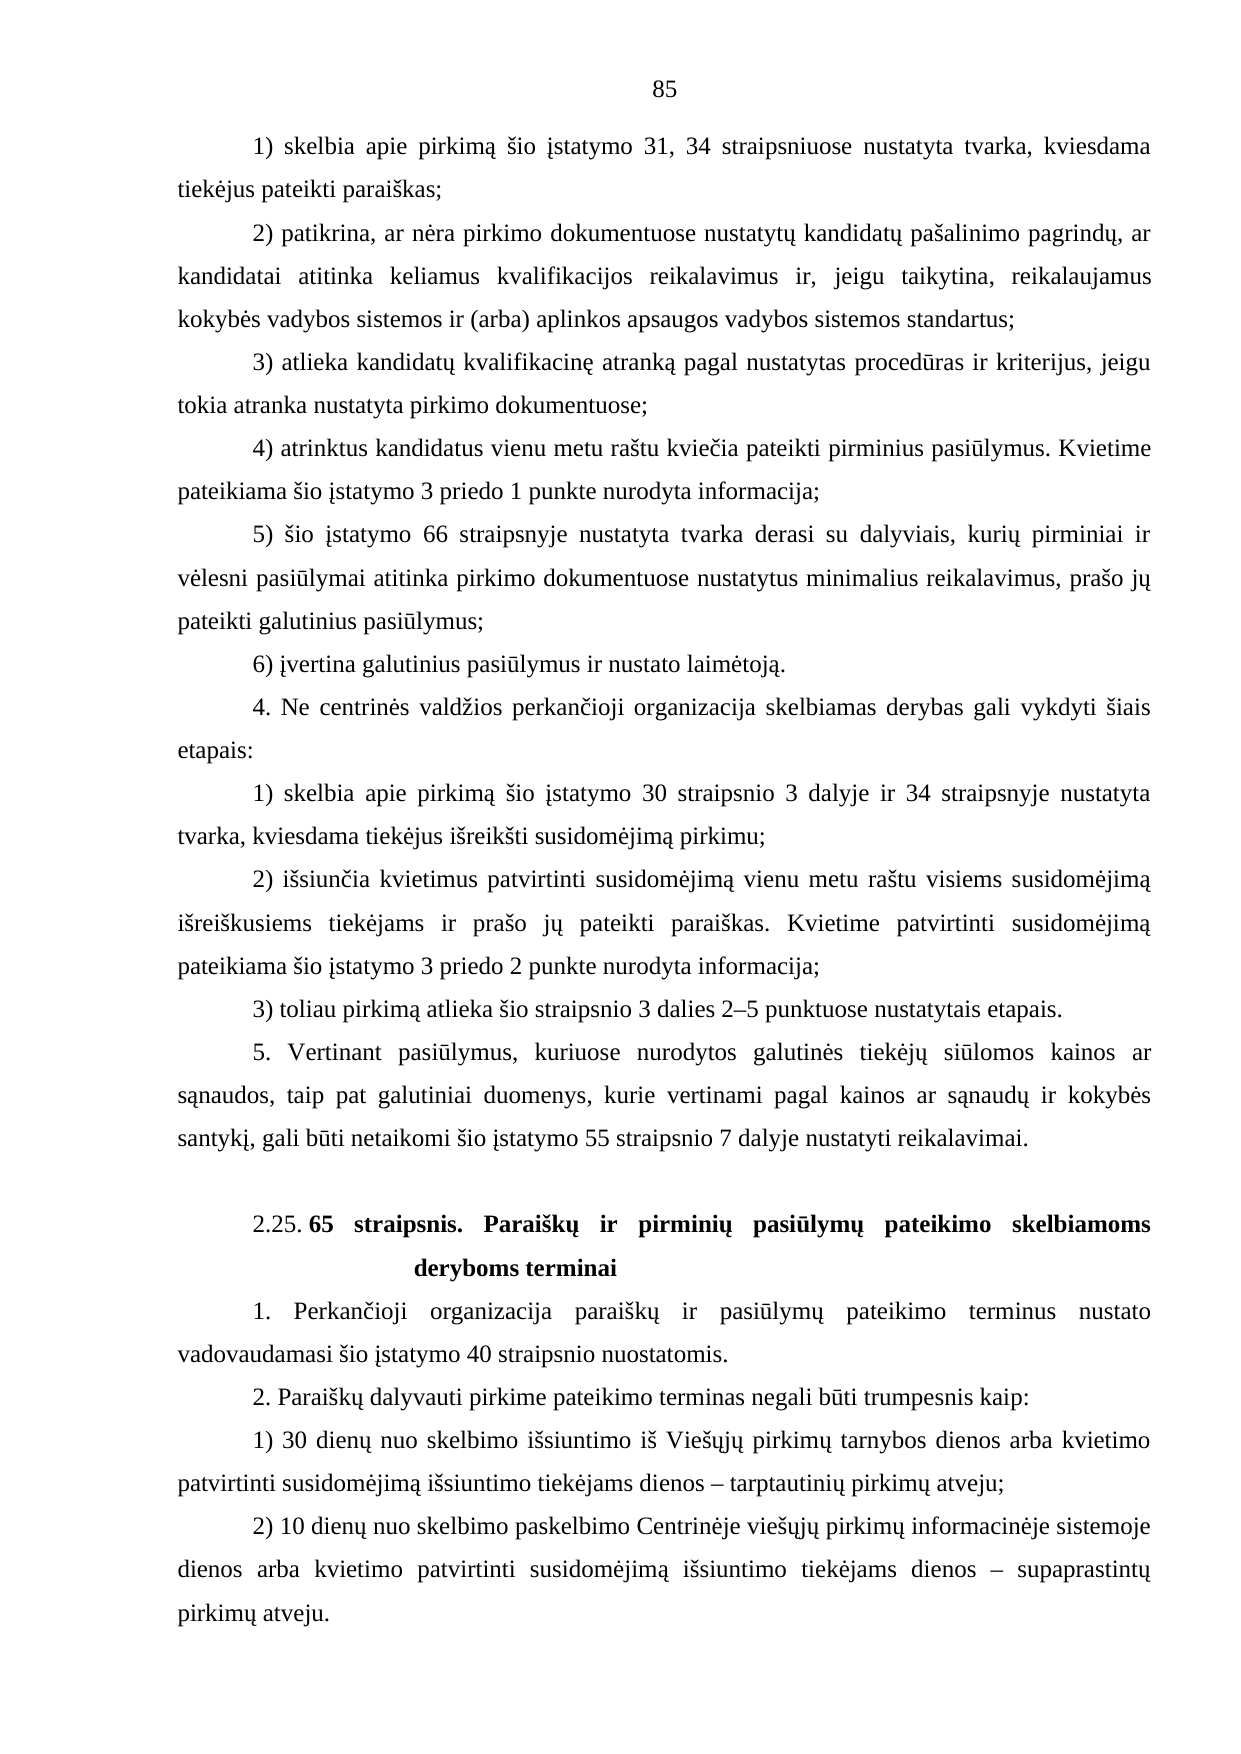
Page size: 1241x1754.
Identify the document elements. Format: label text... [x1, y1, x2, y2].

text 1. Perkančioji organizacija paraiškų ir pasiūlymų pateikimo terminus nustato vadovaudamasi šio įstatymo 40 straipsnio nuostatomis. [177, 1296, 1152, 1368]
subtitle 65 straipsnis. Paraiškų ir pirminių pasiūlymų pateikimo skelbiamoms deryboms terminai [252, 1209, 1152, 1281]
text 6) įvertina galutinius pasiūlymus ir nustato laimėtoją. [177, 649, 1152, 678]
text 1) 30 dienų nuo skelbimo išsiuntimo iš Viešųjų pirkimų tarnybos dienos arba kvietimo patvirtinti susidomėjimą išsiuntimo tiekėjams dienos – tarptautinių pirkimų atveju; [177, 1425, 1152, 1497]
text 2) 10 dienų nuo skelbimo paskelbimo Centrinėje viešųjų pirkimų informacinėje sistemoje dienos arba kvietimo patvirtinti susidomėjimą išsiuntimo tiekėjams dienos – supaprastintų pirkimų atveju. [177, 1511, 1152, 1626]
text 2) išsiunčia kvietimus patvirtinti susidomėjimą vienu metu raštu visiems susidomėjimą išreiškusiems tiekėjams ir prašo jų pateikti paraiškas. Kvietime patvirtinti susidomėjimą pateikiama šio įstatymo 3 priedo 2 punkte nurodyta informacija; [177, 864, 1152, 979]
text 5. Vertinant pasiūlymus, kuriuose nurodytos galutinės tiekėjų siūlomos kainos ar sąnaudos, taip pat galutiniai duomenys, kurie vertinami pagal kainos ar sąnaudų ir kokybės santykį, gali būti netaikomi šio įstatymo 55 straipsnio 7 dalyje nustatyti reikalavimai. [177, 1037, 1152, 1152]
text 1) skelbia apie pirkimą šio įstatymo 30 straipsnio 3 dalyje ir 34 straipsnyje nustatyta tvarka, kviesdama tiekėjus išreikšti susidomėjimą pirkimu; [177, 778, 1152, 850]
text 1) skelbia apie pirkimą šio įstatymo 31, 34 straipsniuose nustatyta tvarka, kviesdama tiekėjus pateikti paraiškas; [177, 131, 1152, 203]
text 5) šio įstatymo 66 straipsnyje nustatyta tvarka derasi su dalyviais, kurių pirminiai ir vėlesni pasiūlymai atitinka pirkimo dokumentuose nustatytus minimalius reikalavimus, prašo jų pateikti galutinius pasiūlymus; [177, 519, 1152, 634]
text 4. Ne centrinės valdžios perkančioji organizacija skelbiamas derybas gali vykdyti šiais etapais: [177, 692, 1152, 764]
text 4) atrinktus kandidatus vienu metu raštu kviečia pateikti pirminius pasiūlymus. Kvietime pateikiama šio įstatymo 3 priedo 1 punkte nurodyta informacija; [177, 433, 1152, 505]
text 2) patikrina, ar nėra pirkimo dokumentuose nustatytų kandidatų pašalinimo pagrindų, ar kandidatai atitinka keliamus kvalifikacijos reikalavimus ir, jeigu taikytina, reikalaujamus kokybės vadybos sistemos ir (arba) aplinkos apsaugos vadybos sistemos standartus; [177, 218, 1152, 333]
text 2. Paraiškų dalyvauti pirkime pateikimo terminas negali būti trumpesnis kaip: [177, 1382, 1152, 1411]
text 3) atlieka kandidatų kvalifikacinę atranką pagal nustatytas procedūras ir kriterijus, jeigu tokia atranka nustatyta pirkimo dokumentuose; [177, 347, 1152, 419]
text 3) toliau pirkimą atlieka šio straipsnio 3 dalies 2–5 punktuose nustatytais etapais. [177, 994, 1152, 1023]
